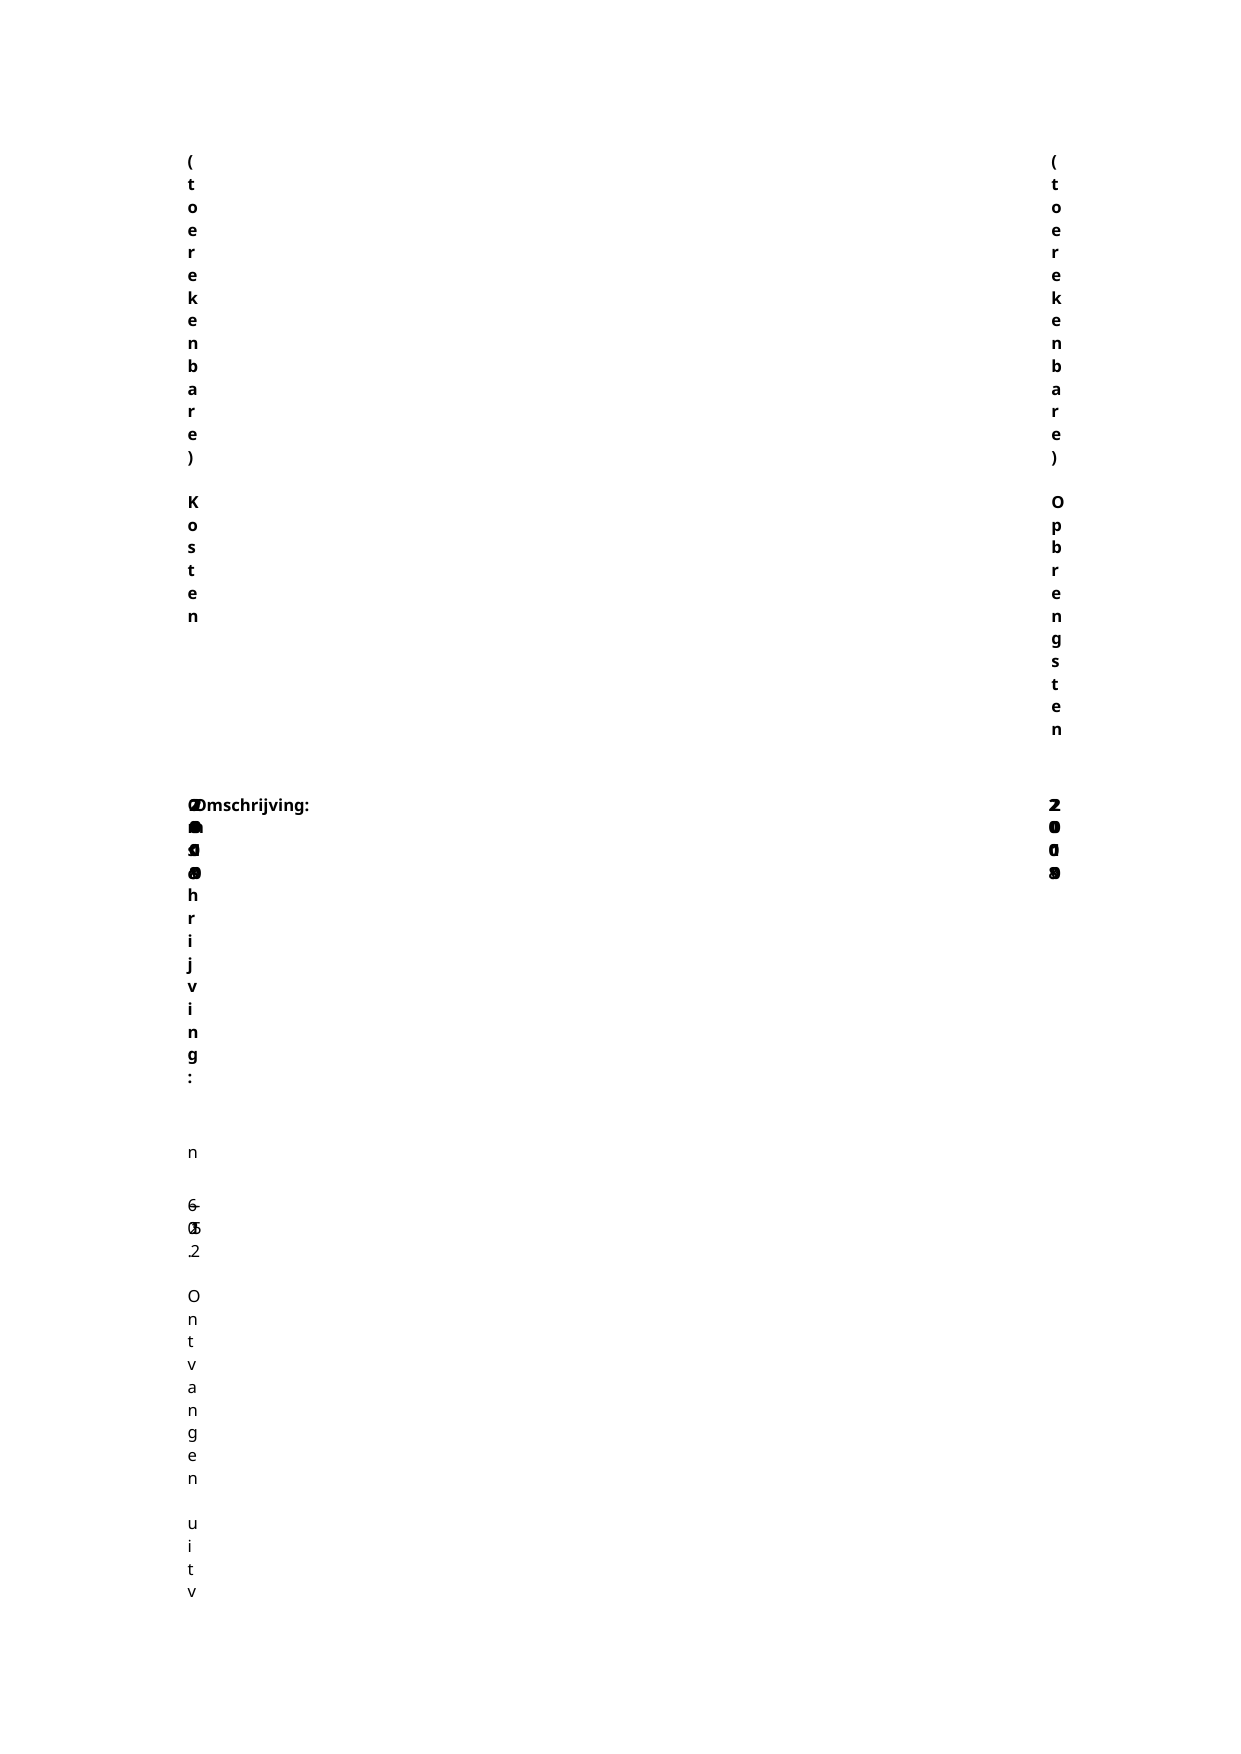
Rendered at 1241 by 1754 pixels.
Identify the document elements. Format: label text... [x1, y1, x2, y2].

table_cell [193, 1291, 197, 1301]
table_header [193, 150, 1048, 793]
table_cell [193, 1141, 1048, 1194]
table_cell Omschrijving: [193, 793, 1048, 1141]
table_cell [193, 1194, 1048, 1602]
